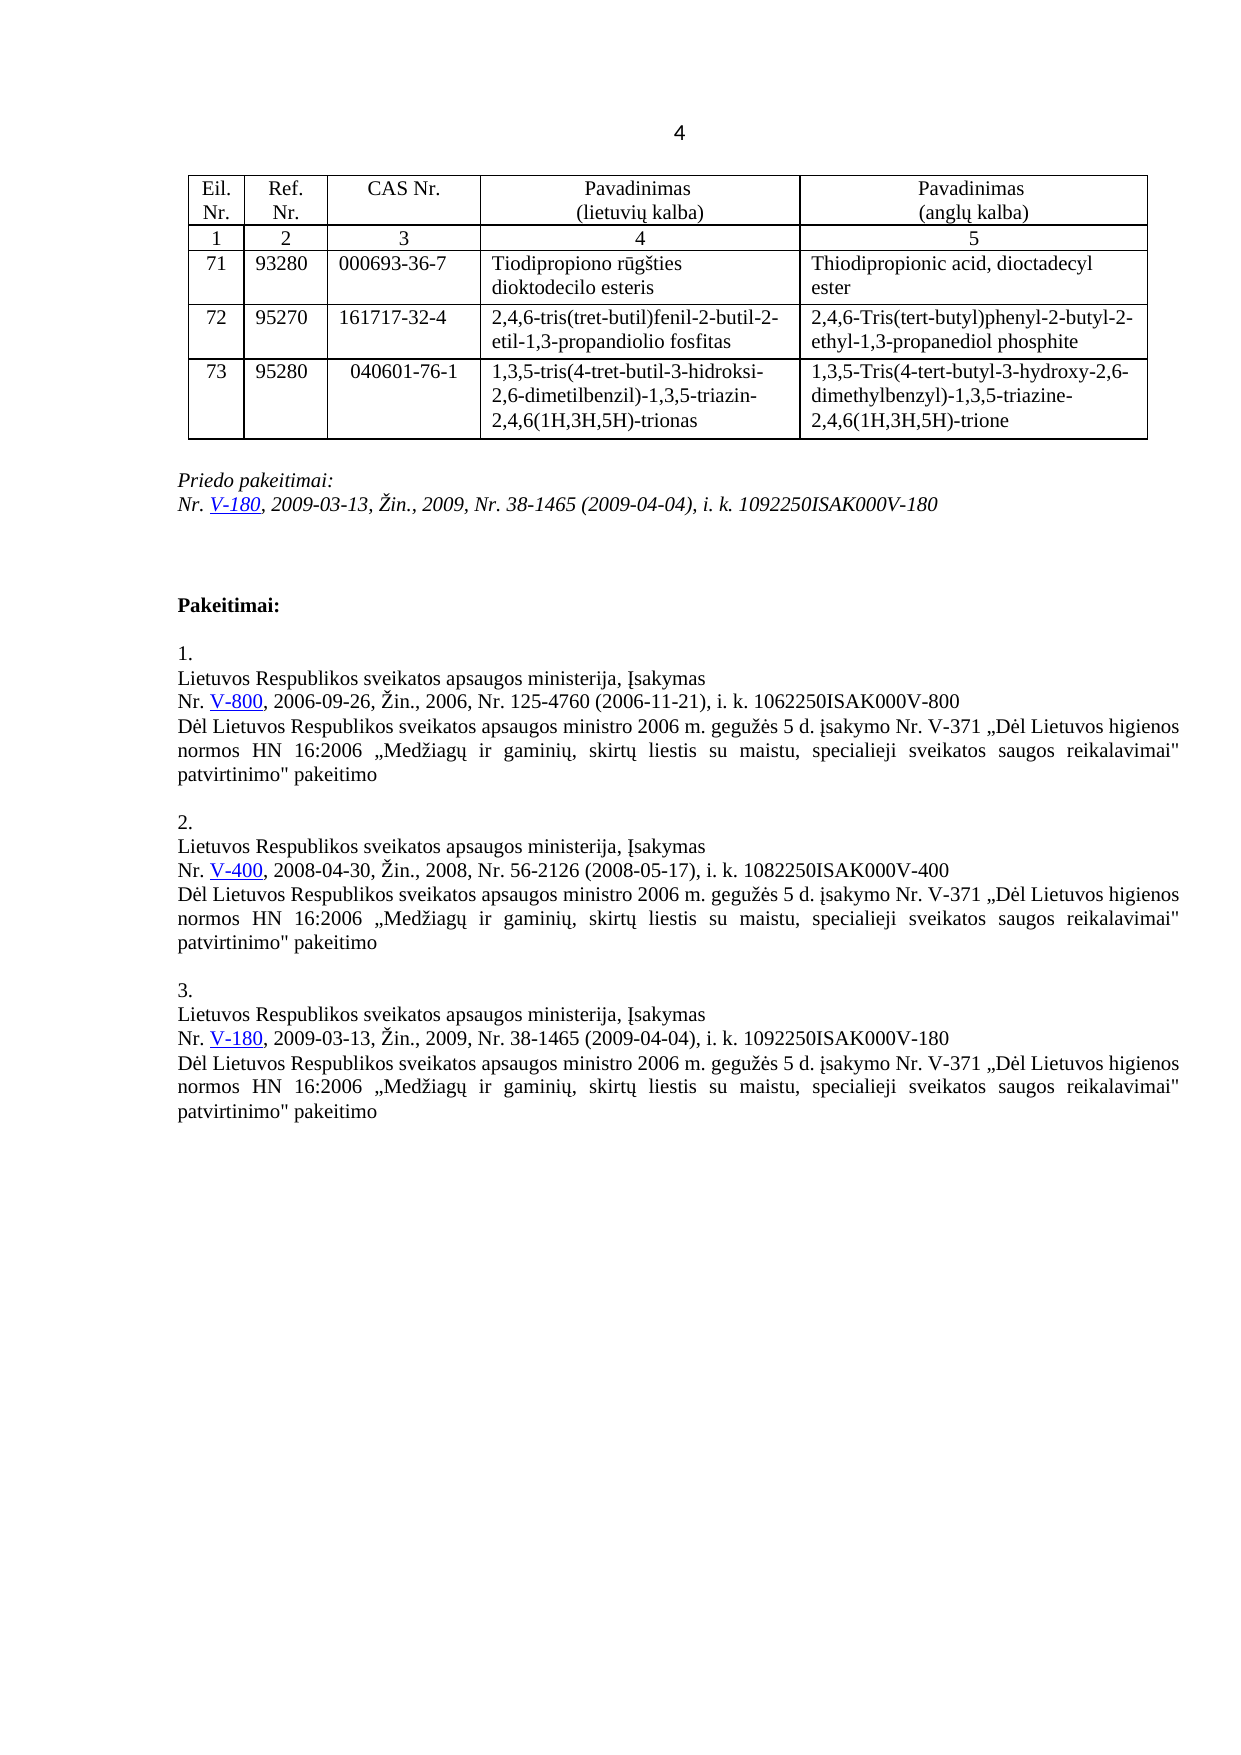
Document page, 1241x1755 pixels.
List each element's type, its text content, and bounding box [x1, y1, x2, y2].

text 3. [177, 978, 1181, 1002]
table_cell 1,3,5-tris(4-tret-butil-3-hidroksi-2,6-dimetilbenzil)-1,3,5-triazin- 2,4,6(1H,3H,5H)-trionas [481, 360, 799, 438]
table_cell 5 [801, 226, 1147, 250]
table_cell 1,3,5-Tris(4-tert-butyl-3-hydroxy-2,6-dimethylbenzyl)-1,3,5-triazine-2,4,6(1H,3H,5H)-trione [801, 360, 1147, 438]
text Nr. V-800, 2006-09-26, Žin., 2006, Nr. 125-4760 (2006-11-21), i. k. 1062250ISAK000V-800 [177, 689, 1181, 713]
table_cell 161717-32-4 [328, 305, 480, 358]
table_cell 2 [245, 226, 327, 250]
table_header Ref. Nr. [245, 176, 327, 224]
text Priedo pakeitimai: [177, 468, 1181, 492]
text 2. [177, 810, 1181, 834]
table_cell Thiodipropionic acid, dioctadecyl ester [801, 251, 1147, 304]
table_header Eil. Nr. [189, 176, 244, 224]
text Dėl Lietuvos Respublikos sveikatos apsaugos ministro 2006 m. gegužės 5 d. įsakymo Nr. V-371 „Dėl Lietuvos higienos normos HN 16:2006 „Medžiagų ir gaminių, skirtų liestis su maistu, specialieji sveikatos saugos reikalavimai" patvirtinimo" pakeitimo [177, 882, 1181, 954]
text Pakeitimai: [177, 593, 1181, 617]
table_cell 4 [481, 226, 799, 250]
text 1. [177, 641, 1181, 665]
table_cell 93280 [245, 251, 327, 304]
text Nr. V-180, 2009-03-13, Žin., 2009, Nr. 38-1465 (2009-04-04), i. k. 1092250ISAK000V-180 [177, 492, 1181, 516]
table_cell 2,4,6-Tris(tert-butyl)phenyl-2-butyl-2-ethyl-1,3-propanediol phosphite [801, 305, 1147, 358]
table_header Pavadinimas (lietuvių kalba) [481, 176, 799, 224]
table_cell 72 [189, 305, 243, 358]
text Dėl Lietuvos Respublikos sveikatos apsaugos ministro 2006 m. gegužės 5 d. įsakymo Nr. V-371 „Dėl Lietuvos higienos normos HN 16:2006 „Medžiagų ir gaminių, skirtų liestis su maistu, specialieji sveikatos saugos reikalavimai" patvirtinimo" pakeitimo [177, 1050, 1181, 1123]
table_cell 3 [328, 226, 480, 250]
table_cell 2,4,6-tris(tret-butil)fenil-2-butil-2-etil-1,3-propandiolio fosfitas [481, 305, 799, 358]
text Nr. V-400, 2008-04-30, Žin., 2008, Nr. 56-2126 (2008-05-17), i. k. 1082250ISAK000V-400 [177, 858, 1181, 882]
text Lietuvos Respublikos sveikatos apsaugos ministerija, Įsakymas [177, 665, 1181, 689]
table_cell 040601-76-1 [328, 360, 480, 438]
table_header CAS Nr. [328, 176, 480, 224]
table_header Pavadinimas (anglų kalba) [801, 176, 1147, 224]
table_cell 1 [189, 226, 243, 250]
table_cell 95270 [245, 305, 327, 358]
table_cell 000693-36-7 [328, 251, 480, 304]
table_cell 73 [189, 360, 243, 438]
table_cell 95280 [245, 360, 327, 438]
text Lietuvos Respublikos sveikatos apsaugos ministerija, Įsakymas [177, 1002, 1181, 1026]
table_cell Tiodipropiono rūgšties dioktodecilo esteris [481, 251, 799, 304]
table_cell 71 [189, 251, 243, 304]
text Lietuvos Respublikos sveikatos apsaugos ministerija, Įsakymas [177, 834, 1181, 858]
text Nr. V-180, 2009-03-13, Žin., 2009, Nr. 38-1465 (2009-04-04), i. k. 1092250ISAK000V-180 [177, 1026, 1181, 1050]
text Dėl Lietuvos Respublikos sveikatos apsaugos ministro 2006 m. gegužės 5 d. įsakymo Nr. V-371 „Dėl Lietuvos higienos normos HN 16:2006 „Medžiagų ir gaminių, skirtų liestis su maistu, specialieji sveikatos saugos reikalavimai" patvirtinimo" pakeitimo [177, 713, 1181, 786]
